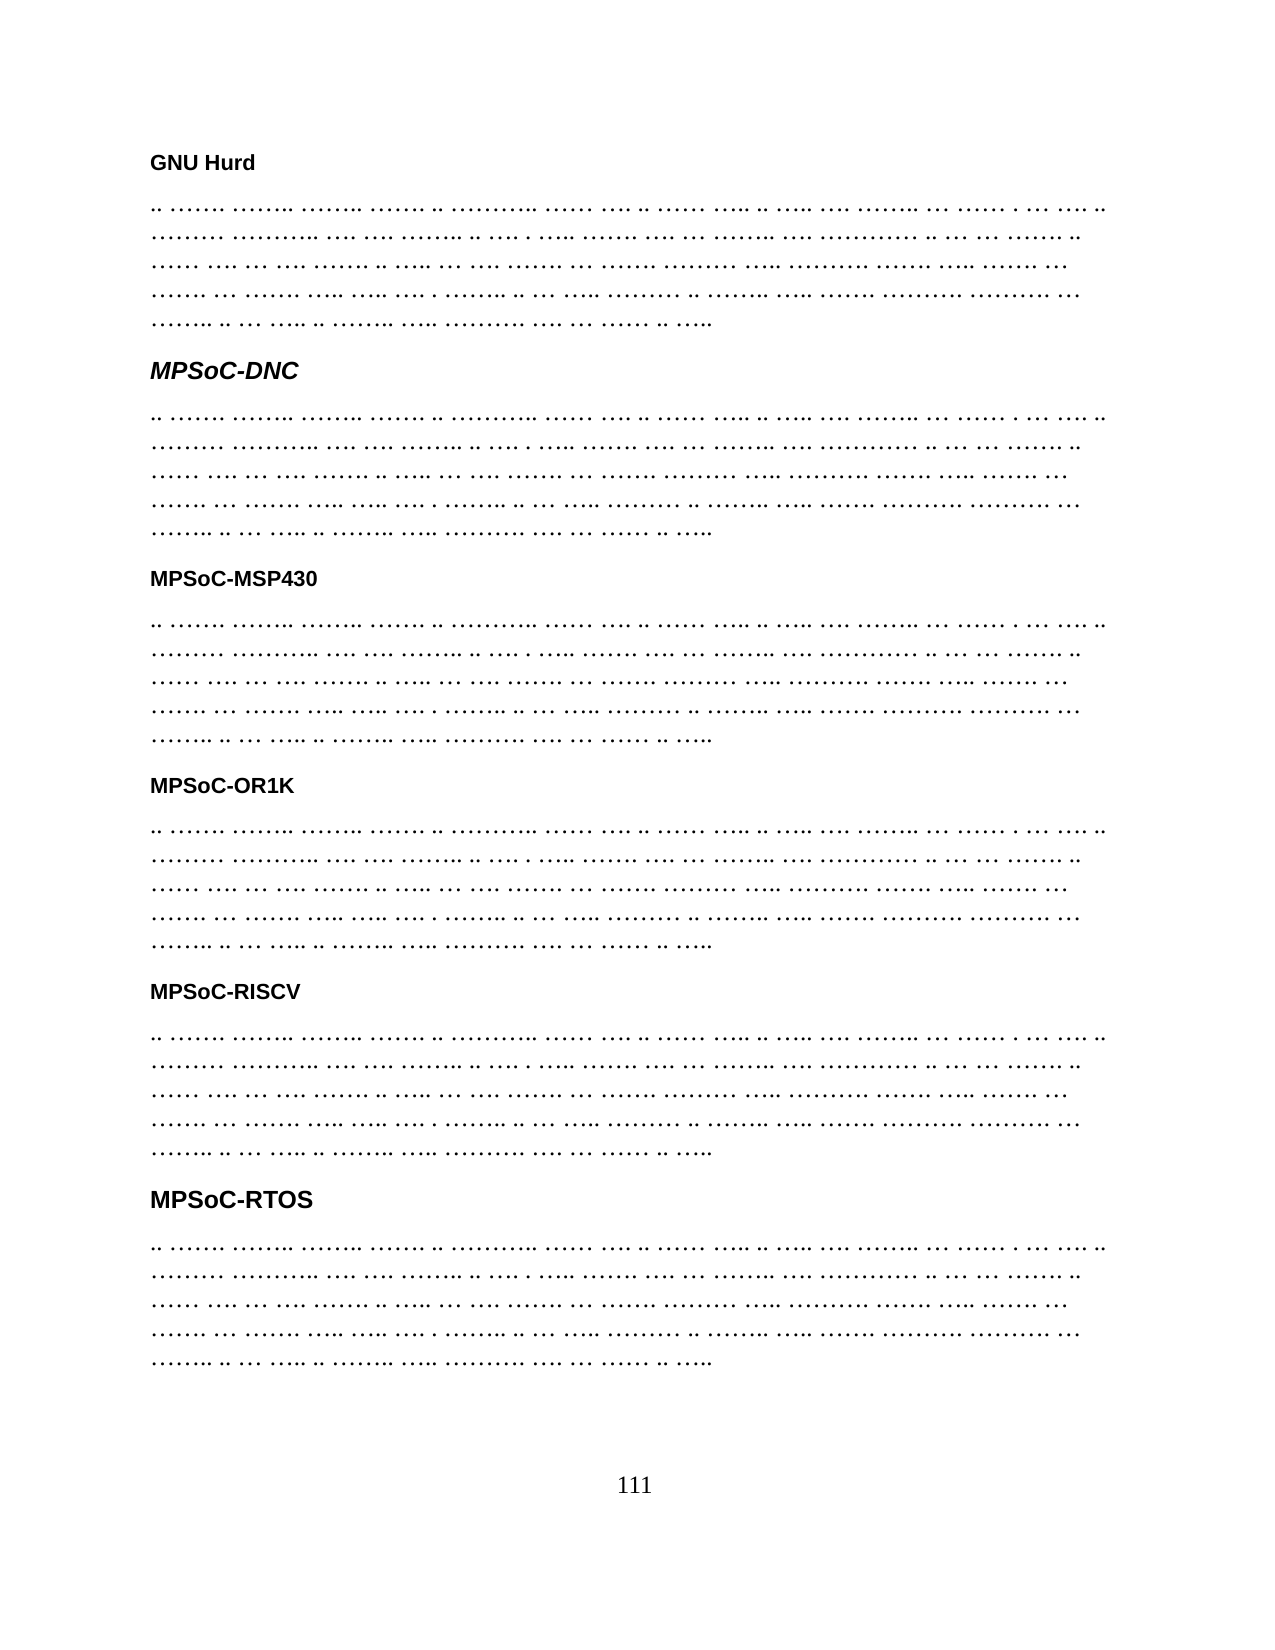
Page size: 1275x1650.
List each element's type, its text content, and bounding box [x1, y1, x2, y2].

subtitle GNU Hurd [150, 150, 1125, 175]
subtitle MPSoC-OR1K [150, 773, 1125, 798]
text .. ……. …….. …….. ……. .. ……….. …… …. .. …… ….. .. ….. …. …….. … …… . … …. .. ……… ……….. …. …. …….. .. …. . ….. ……. …. … …….. …. ………… .. … … ……. .. …… …. … …. ……. .. ….. … …. ……. … ……. ……… ….. ………. ……. ….. ……. … ……. … ……. ….. ….. …. . …….. .. … ….. ……… .. …….. ….. ……. ………. ………. … …….. .. … ….. .. …….. ….. ………. …. … …… .. ….. [150, 397, 1125, 541]
text .. ……. …….. …….. ……. .. ……….. …… …. .. …… ….. .. ….. …. …….. … …… . … …. .. ……… ……….. …. …. …….. .. …. . ….. ……. …. … …….. …. ………… .. … … ……. .. …… …. … …. ……. .. ….. … …. ……. … ……. ……… ….. ………. ……. ….. ……. … ……. … ……. ….. ….. …. . …….. .. … ….. ……… .. …….. ….. ……. ………. ………. … …….. .. … ….. .. …….. ….. ………. …. … …… .. ….. [150, 1227, 1125, 1370]
text .. ……. …….. …….. ……. .. ……….. …… …. .. …… ….. .. ….. …. …….. … …… . … …. .. ……… ……….. …. …. …….. .. …. . ….. ……. …. … …….. …. ………… .. … … ……. .. …… …. … …. ……. .. ….. … …. ……. … ……. ……… ….. ………. ……. ….. ……. … ……. … ……. ….. ….. …. . …….. .. … ….. ……… .. …….. ….. ……. ………. ………. … …….. .. … ….. .. …….. ….. ………. …. … …… .. ….. [150, 810, 1125, 954]
subtitle MPSoC-MSP430 [150, 566, 1125, 591]
subtitle MPSoC-RTOS [150, 1186, 1125, 1214]
subtitle MPSoC-DNC [150, 356, 1125, 385]
text .. ……. …….. …….. ……. .. ……….. …… …. .. …… ….. .. ….. …. …….. … …… . … …. .. ……… ……….. …. …. …….. .. …. . ….. ……. …. … …….. …. ………… .. … … ……. .. …… …. … …. ……. .. ….. … …. ……. … ……. ……… ….. ………. ……. ….. ……. … ……. … ……. ….. ….. …. . …….. .. … ….. ……… .. …….. ….. ……. ………. ………. … …….. .. … ….. .. …….. ….. ………. …. … …… .. ….. [150, 604, 1125, 748]
text .. ……. …….. …….. ……. .. ……….. …… …. .. …… ….. .. ….. …. …….. … …… . … …. .. ……… ……….. …. …. …….. .. …. . ….. ……. …. … …….. …. ………… .. … … ……. .. …… …. … …. ……. .. ….. … …. ……. … ……. ……… ….. ………. ……. ….. ……. … ……. … ……. ….. ….. …. . …….. .. … ….. ……… .. …….. ….. ……. ………. ………. … …….. .. … ….. .. …….. ….. ………. …. … …… .. ….. [150, 1017, 1125, 1161]
subtitle MPSoC-RISCV [150, 979, 1125, 1004]
text .. ……. …….. …….. ……. .. ……….. …… …. .. …… ….. .. ….. …. …….. … …… . … …. .. ……… ……….. …. …. …….. .. …. . ….. ……. …. … …….. …. ………… .. … … ……. .. …… …. … …. ……. .. ….. … …. ……. … ……. ……… ….. ………. ……. ….. ……. … ……. … ……. ….. ….. …. . …….. .. … ….. ……… .. …….. ….. ……. ………. ………. … …….. .. … ….. .. …….. ….. ………. …. … …… .. ….. [150, 188, 1125, 331]
